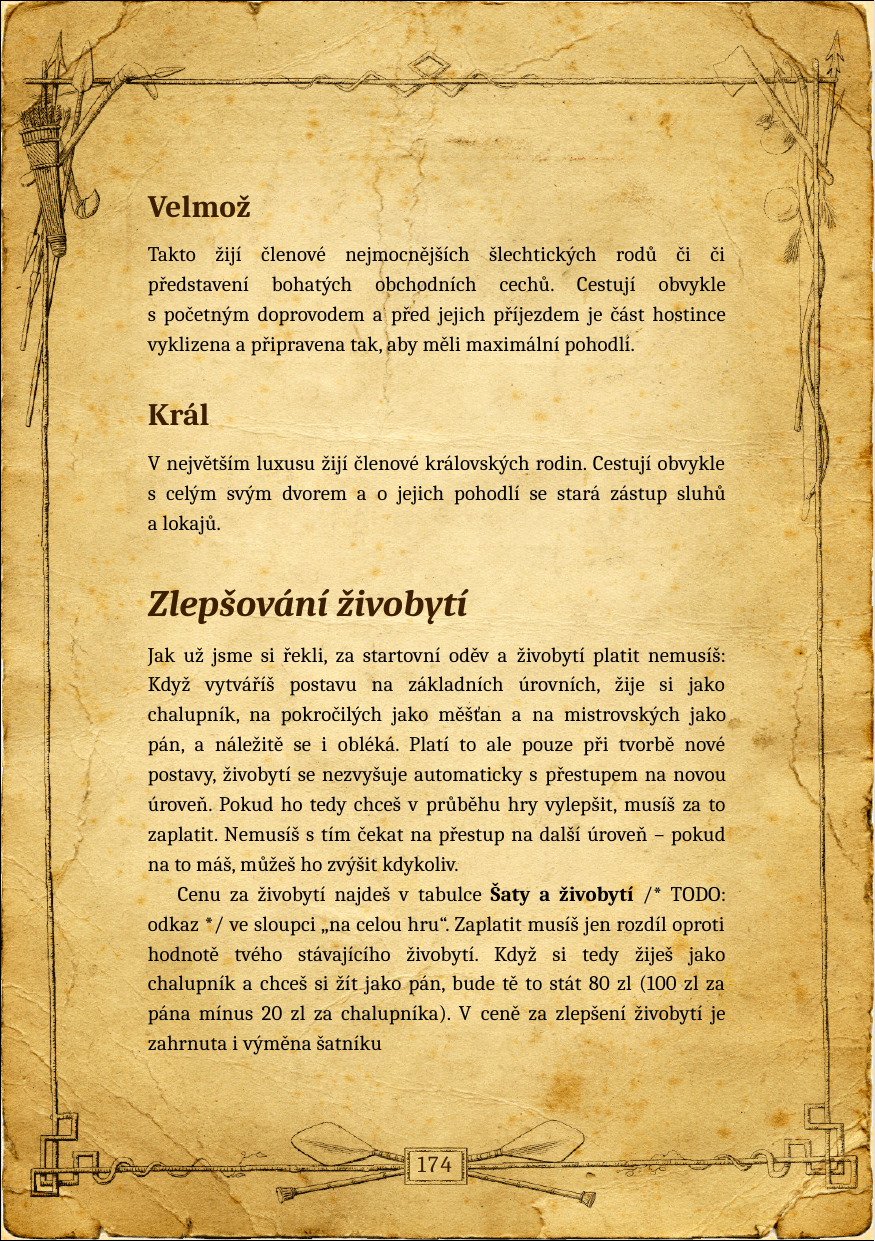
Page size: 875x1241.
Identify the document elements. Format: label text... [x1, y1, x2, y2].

subtitle Král [148, 398, 726, 434]
subtitle Zlepšování živobytí [148, 582, 726, 626]
picture [1, 1, 874, 1240]
text V⁠ největším luxusu žijí členové královských rodin. Cestují obvykle s⁠ celým svým dvorem a⁠ o⁠ jejich pohodlí se stará zástup sluhů a⁠ lokajů. [148, 451, 726, 535]
subtitle Velmož [148, 189, 726, 225]
text Takto žijí členové nejmocnějších šlechtických rodů či či představení bohatých obchodních cechů. Cestují obvykle s⁠ početným doprovodem a⁠ před jejich příjezdem je část hostince vyklizena a⁠ připravena tak, aby měli maximální pohodlí. [148, 243, 726, 356]
text Jak už jsme si řekli, za startovní oděv a⁠ živobytí platit nemusíš: Když vytváříš postavu na základních úrovních, žije si jako chalupník, na pokročilých jako měšťan a⁠ na mistrovských jako pán, a⁠ náležitě se i⁠ obléká. Platí to ale pouze při tvorbě nové postavy, živobytí se nezvyšuje automaticky s⁠ přestupem na novou úroveň. Pokud ho tedy chceš v⁠ průběhu hry vylepšit, musíš za to zaplatit. Nemusíš s⁠ tím čekat na přestup na další úroveň – pokud na to máš, můžeš ho zvýšit kdykoliv. Cenu za živobytí najdeš v⁠ tabulce Šaty a⁠ živobytí /* TODO: odkaz */ ve sloupci „na celou hru“. Zaplatit musíš jen rozdíl oproti hodnotě tvého stávajícího živobytí. Když si tedy žiješ jako chalupník a⁠ chceš si žít jako pán, bude tě to stát 80 zl (100 zl za pána mínus 20 zl za chalupníka). V⁠ ceně za zlepšení živobytí je zahrnuta i⁠ výměna šatníku [148, 643, 726, 1056]
